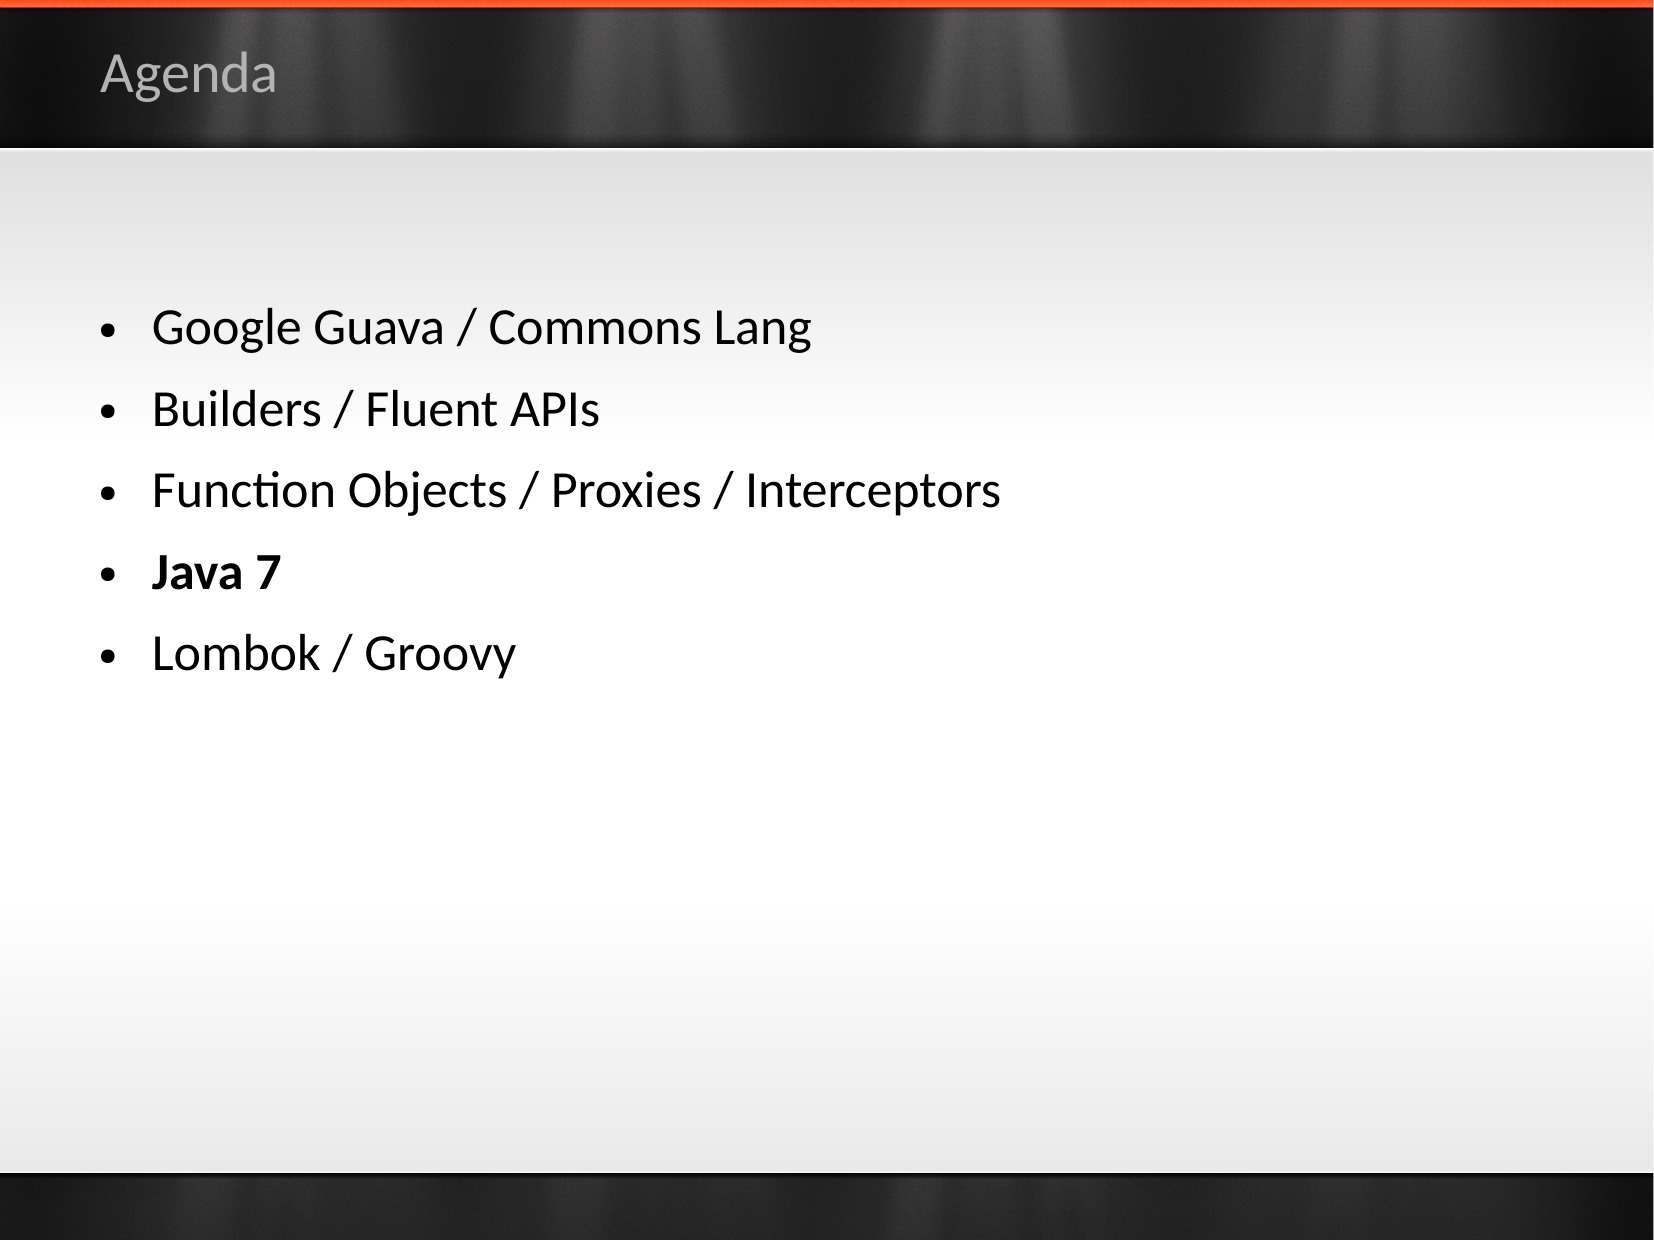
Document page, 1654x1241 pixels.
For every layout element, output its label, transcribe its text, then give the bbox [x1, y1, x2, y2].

picture [0, 0, 1654, 1240]
title Agenda [100, 6, 1589, 151]
list Google Guava / Commons Lang Builders / Fluent APIs Function Objects / Proxies / Interceptors Java 7 Lombok / Groovy [81, 305, 1570, 1125]
